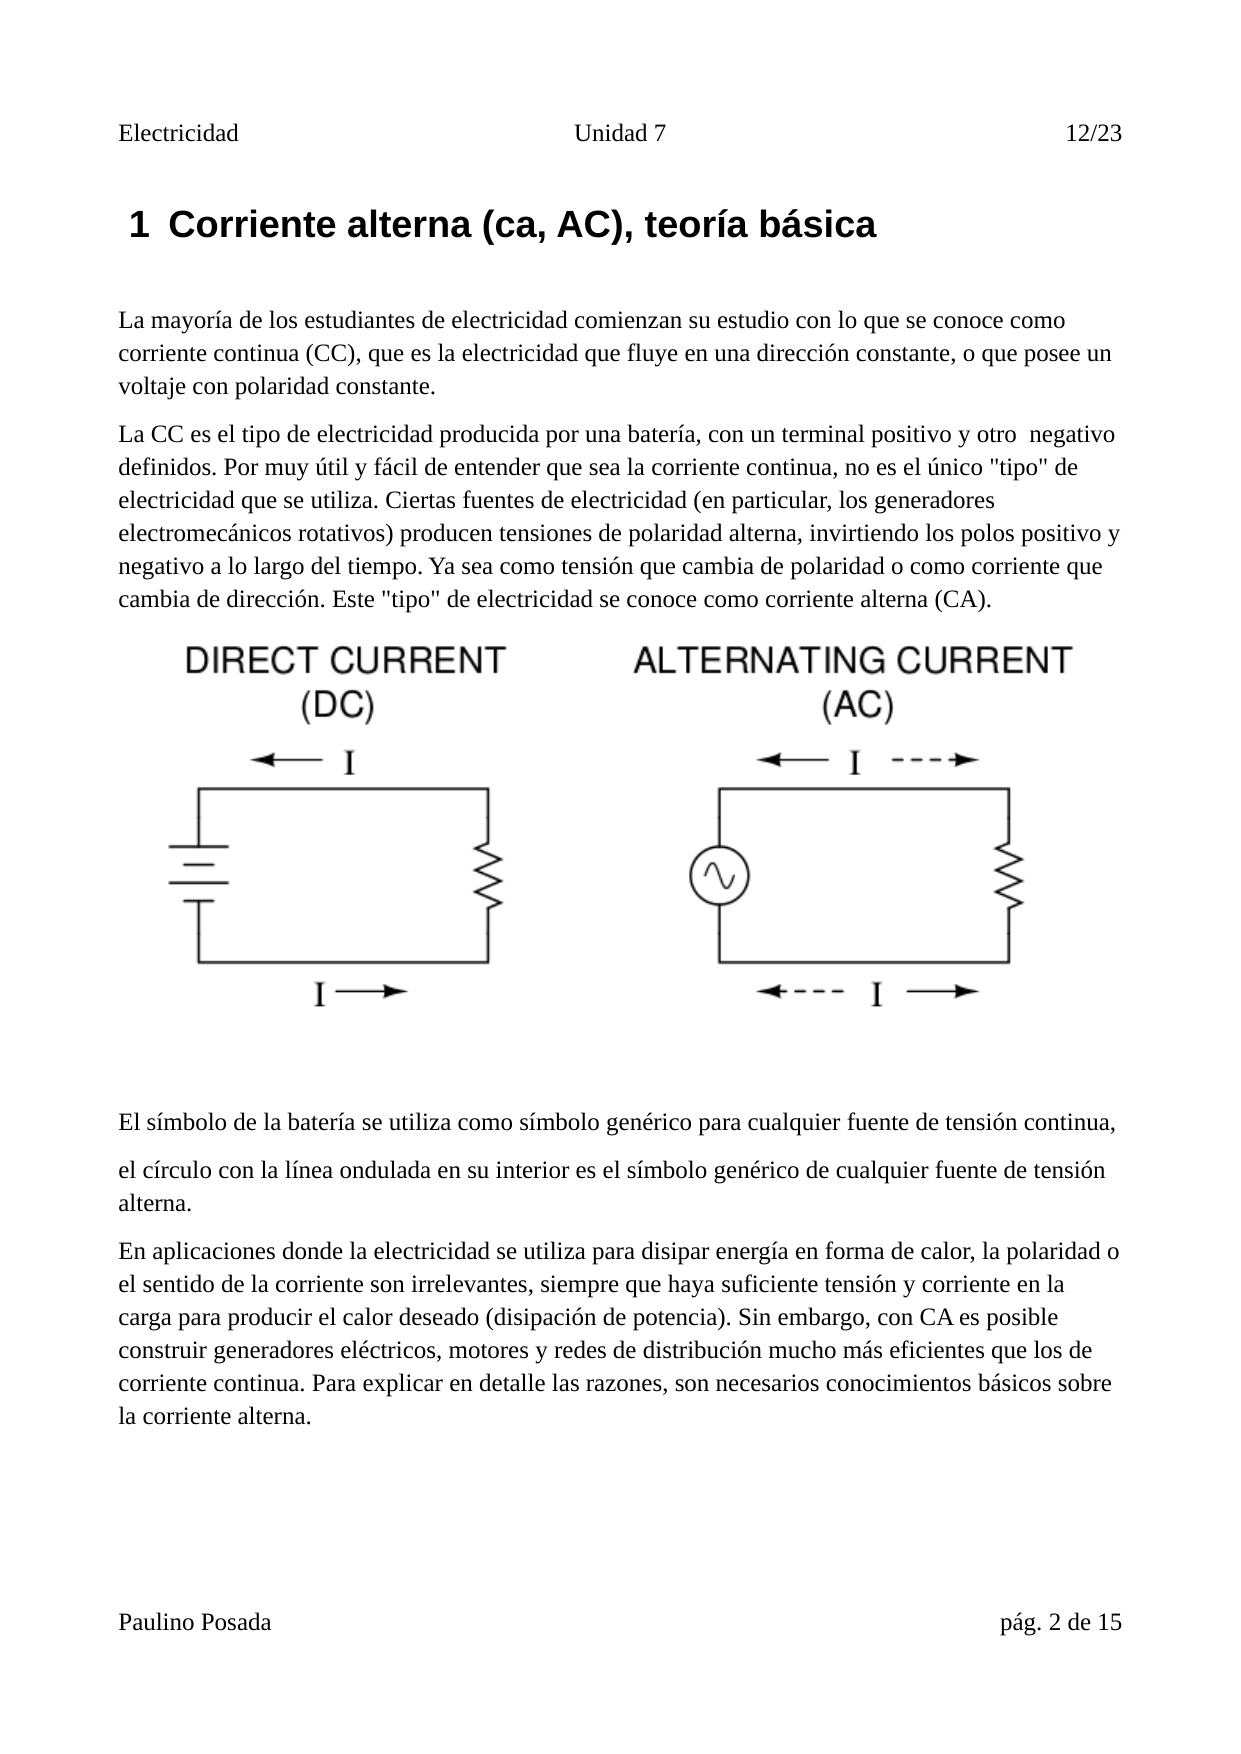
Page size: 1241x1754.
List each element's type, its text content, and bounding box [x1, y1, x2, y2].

subtitle Corriente alterna (ca, AC), teoría básica [118, 201, 1122, 245]
picture [156, 631, 1084, 1016]
text el círculo con la línea ondulada en su interior es el símbolo genérico de cualquier fuente de tensión alterna. [118, 1155, 1122, 1217]
text La mayoría de los estudiantes de electricidad comienzan su estudio con lo que se conoce como corriente continua (CC), que es la electricidad que fluye en una dirección constante, o que posee un voltaje con polaridad constante. [118, 305, 1122, 400]
text El símbolo de la batería se utiliza como símbolo genérico para cualquier fuente de tensión continua, [118, 1107, 1122, 1136]
text En aplicaciones donde la electricidad se utiliza para disipar energía en forma de calor, la polaridad o el sentido de la corriente son irrelevantes, siempre que haya suficiente tensión y corriente en la carga para producir el calor deseado (disipación de potencia). Sin embargo, con CA es posible construir generadores eléctricos, motores y redes de distribución mucho más eficientes que los de corriente continua. Para explicar en detalle las razones, son necesarios conocimientos básicos sobre la corriente alterna. [118, 1236, 1122, 1429]
text La CC es el tipo de electricidad producida por una batería, con un terminal positivo y otro negativo definidos. Por muy útil y fácil de entender que sea la corriente continua, no es el único "tipo" de electricidad que se utiliza. Ciertas fuentes de electricidad (en particular, los generadores electromecánicos rotativos) producen tensiones de polaridad alterna, invirtiendo los polos positivo y negativo a lo largo del tiempo. Ya sea como tensión que cambia de polaridad o como corriente que cambia de dirección. Este "tipo" de electricidad se conoce como corriente alterna (CA). [118, 419, 1122, 613]
